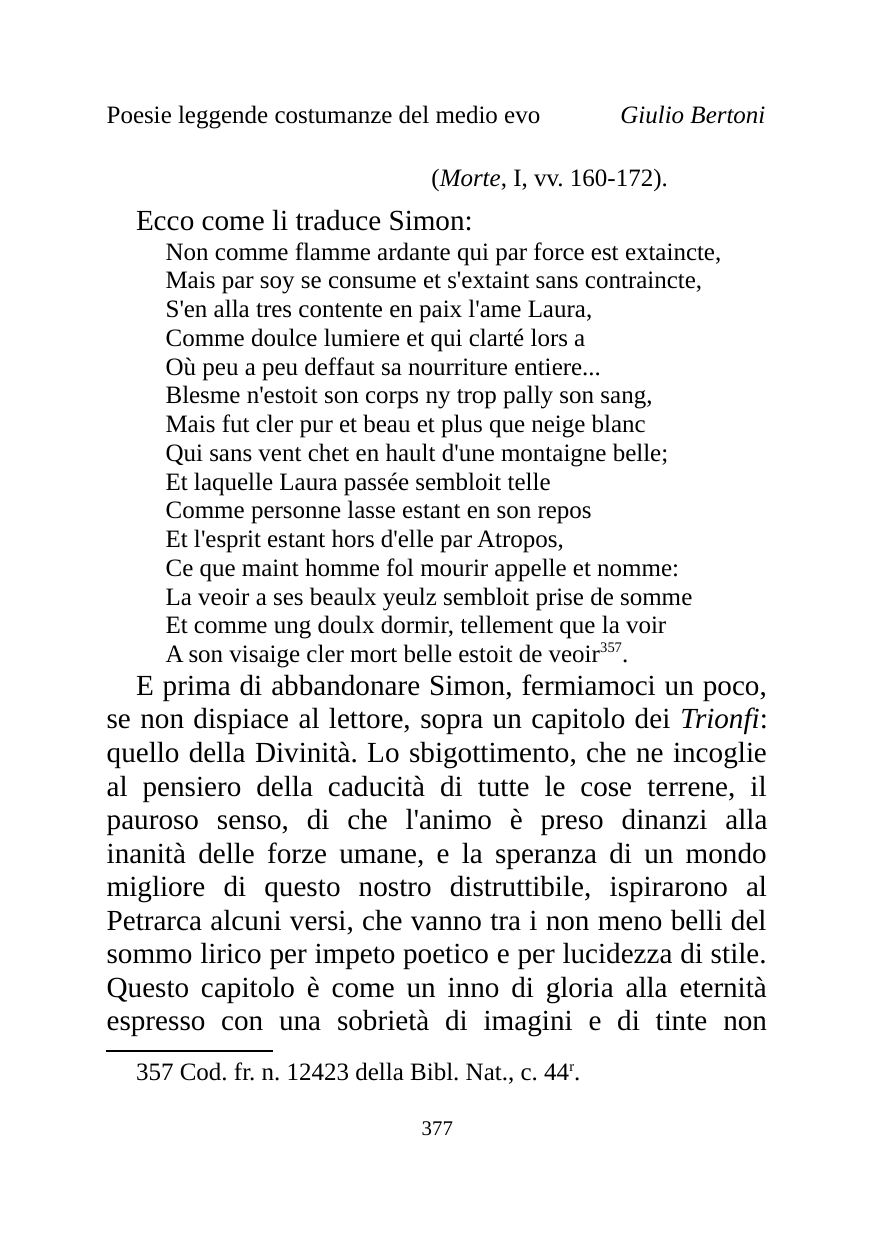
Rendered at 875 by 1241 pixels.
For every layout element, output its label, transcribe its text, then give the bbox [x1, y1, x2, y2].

text Cod. fr. n. 12423 della Bibl. Nat., c. 44r. [106, 1057, 768, 1086]
text E prima di abbandonare Simon, fermiamoci un poco, se non dispiace al lettore, sopra un capitolo dei Trionfi: quello della Divinità. Lo sbigottimento, che ne incoglie al pensiero della caducità di tutte le cose terrene, il pauroso senso, di che l'animo è preso dinanzi alla inanità delle forze umane, e la speranza di un mondo migliore di questo nostro distruttibile, ispirarono al Petrarca alcuni versi, che vanno tra i non meno belli del sommo lirico per impeto poetico e per lucidezza di stile. Questo capitolo è come un inno di gloria alla eternità espresso con una sobrietà di imagini e di tinte non [106, 668, 768, 1037]
text Non comme flamme ardante qui par force est extaincte, Mais par soy se consume et s'extaint sans contraincte, S'en alla tres contente en paix l'ame Laura, Comme doulce lumiere et qui clarté lors a Où peu a peu deffaut sa nourriture entiere... Blesme n'estoit son corps ny trop pally son sang, Mais fut cler pur et beau et plus que neige blanc Qui sans vent chet en hault d'une montaigne belle; Et laquelle Laura passée sembloit telle Comme personne lasse estant en son repos Et l'esprit estant hors d'elle par Atropos, Ce que maint homme fol mourir appelle et nomme: La veoir a ses beaulx yeulz sembloit prise de somme Et comme ung doulx dormir, tellement que la voir A son visaige cler mort belle estoit de veoir. [165, 237, 768, 668]
text (Morte, I, vv. 160-172). [431, 163, 768, 191]
text Ecco come li traduce Simon: [106, 203, 768, 237]
